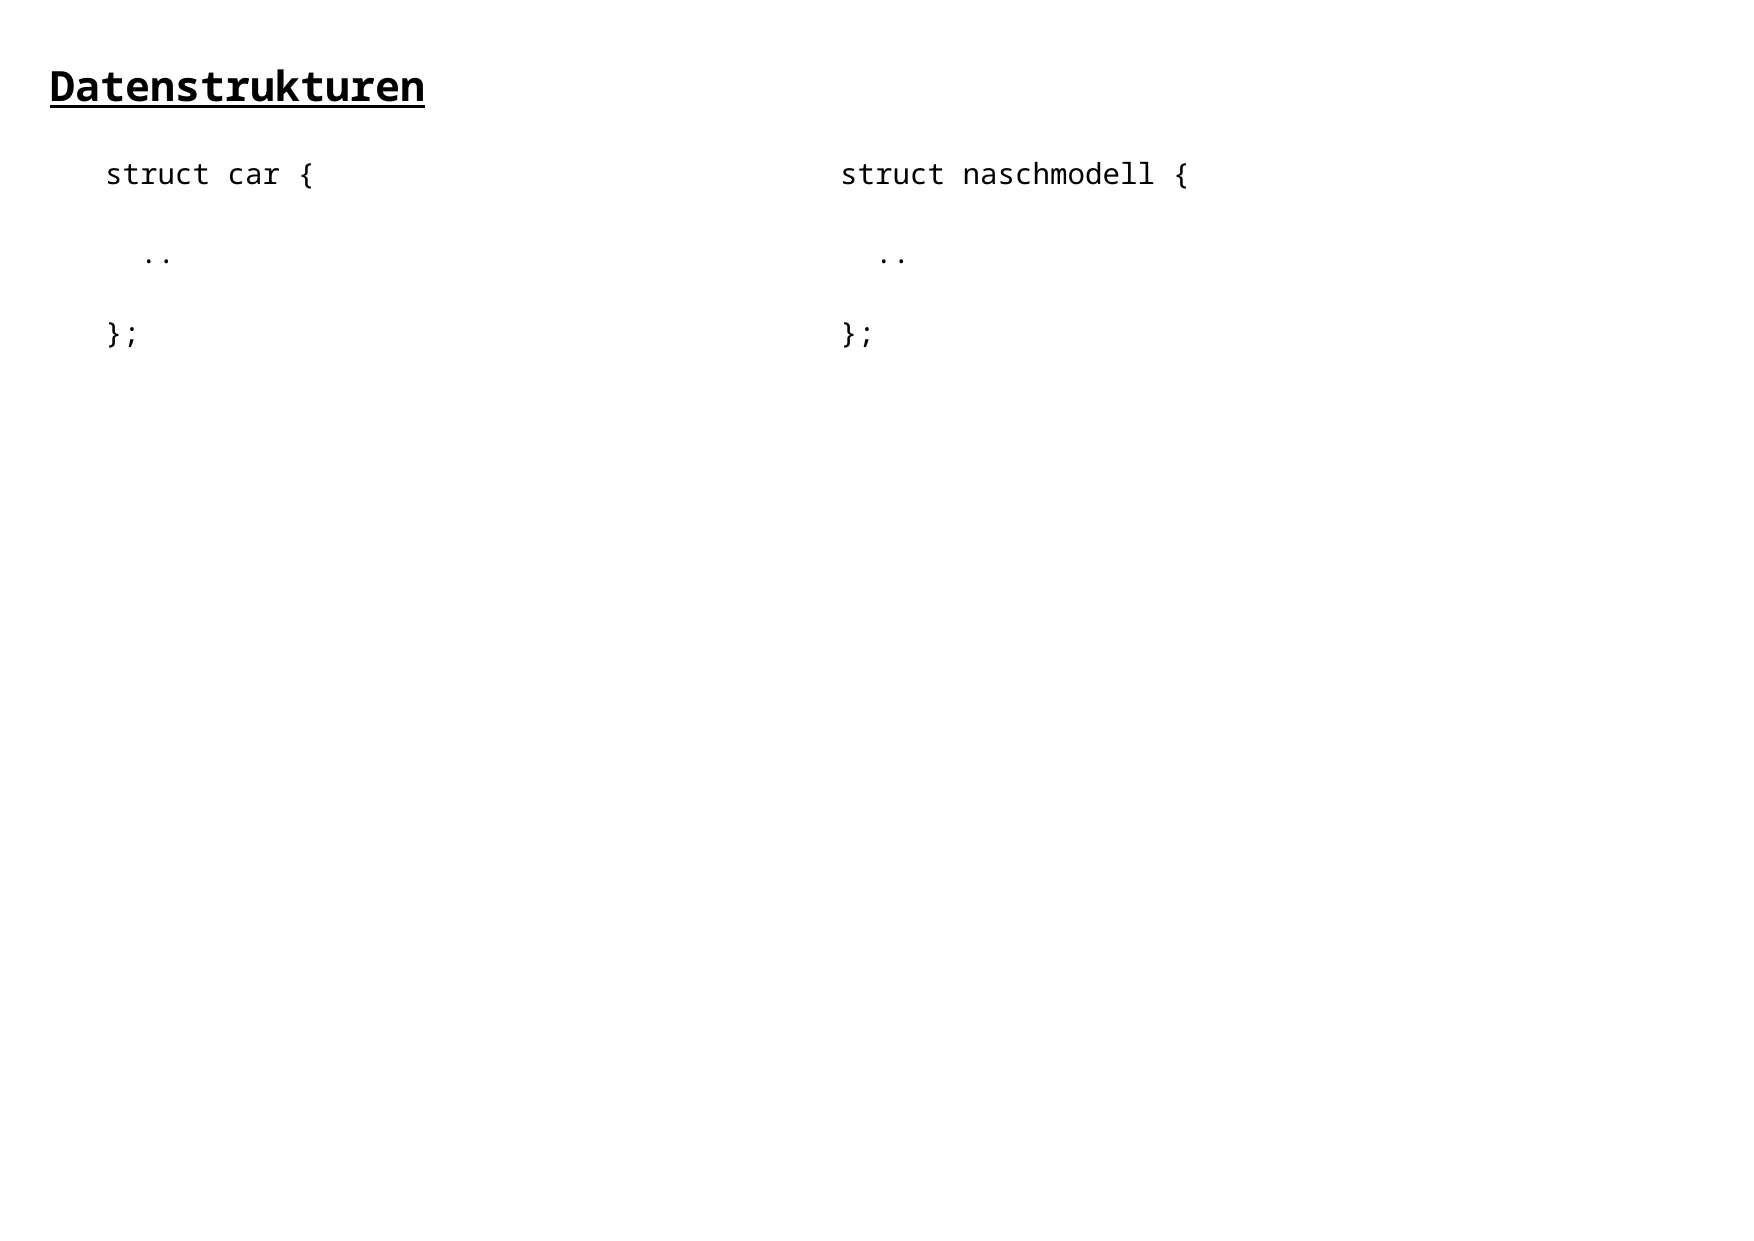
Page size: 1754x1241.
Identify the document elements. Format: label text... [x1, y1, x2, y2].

text }; }; [0, 312, 1754, 352]
text Datenstrukturen [0, 57, 1754, 113]
text .. .. [0, 233, 1754, 272]
text struct car { struct naschmodell { [0, 153, 1754, 193]
